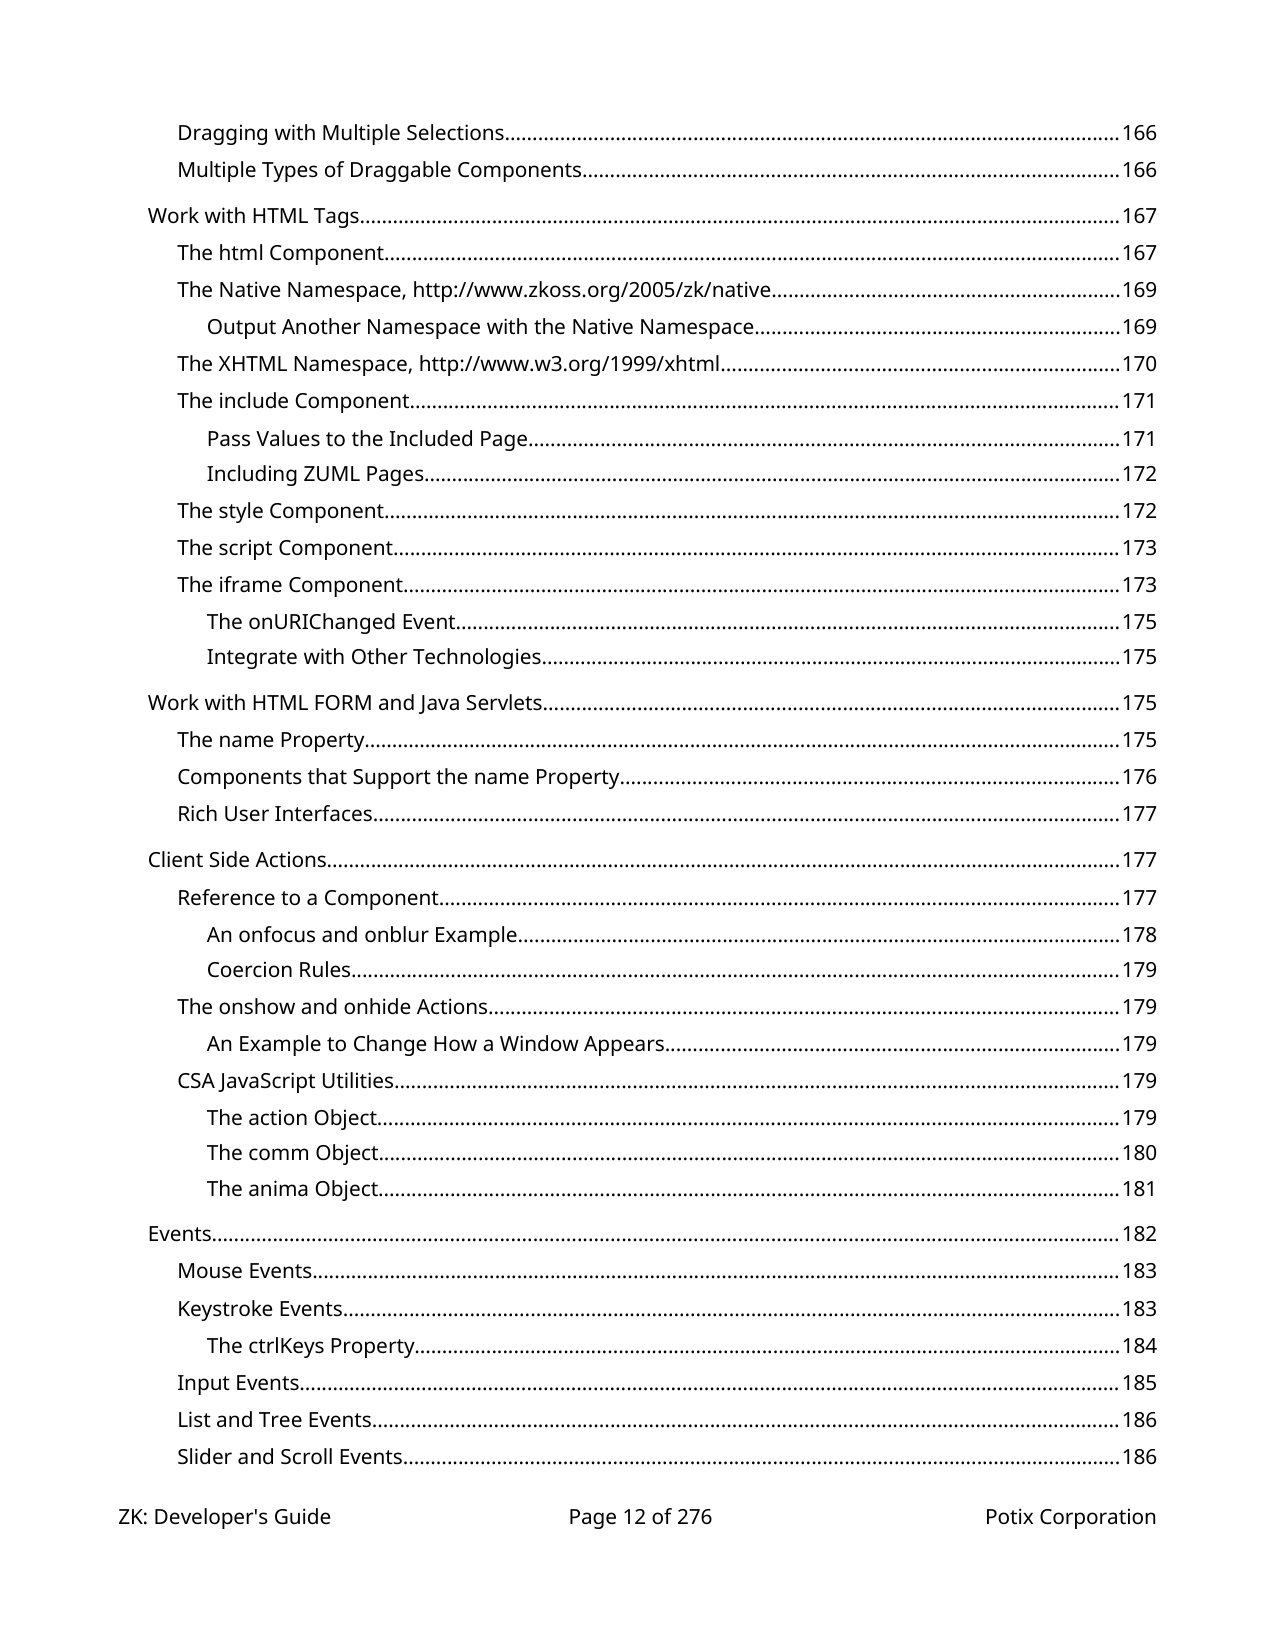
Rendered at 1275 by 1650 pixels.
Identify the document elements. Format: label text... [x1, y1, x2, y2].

text The Native Namespace, http://www.zkoss.org/2005/zk/native 169 [177, 275, 1157, 303]
text The anima Object 181 [207, 1174, 1157, 1202]
text The comm Object 180 [207, 1138, 1157, 1167]
text The onURIChanged Event 175 [207, 607, 1157, 635]
text Work with HTML Tags 167 [148, 201, 1157, 229]
text The iframe Component 173 [177, 570, 1157, 598]
text Pass Values to the Included Page 171 [207, 424, 1157, 452]
text The name Property 175 [177, 725, 1157, 754]
text The onshow and onhide Actions 179 [177, 992, 1157, 1020]
text Events 182 [148, 1219, 1157, 1248]
text Components that Support the name Property 176 [177, 762, 1157, 791]
text Multiple Types of Draggable Components 166 [177, 155, 1157, 183]
text Output Another Namespace with the Native Namespace 169 [207, 312, 1157, 341]
text Including ZUML Pages 172 [207, 459, 1157, 487]
text The style Component 172 [177, 496, 1157, 524]
text Integrate with Other Technologies 175 [207, 642, 1157, 671]
text The html Component 167 [177, 238, 1157, 266]
text An onfocus and onblur Example 178 [207, 920, 1157, 948]
text Mouse Events 183 [177, 1257, 1157, 1285]
text An Example to Change How a Window Appears 179 [207, 1029, 1157, 1057]
text Coercion Rules 179 [207, 955, 1157, 983]
text Rich User Interfaces 177 [177, 799, 1157, 828]
text The ctrlKeys Property 184 [207, 1331, 1157, 1359]
text Input Events 185 [177, 1368, 1157, 1396]
text Dragging with Multiple Selections 166 [177, 118, 1157, 146]
text Reference to a Component 177 [177, 883, 1157, 911]
text Slider and Scroll Events 186 [177, 1442, 1157, 1470]
text Client Side Actions 177 [148, 846, 1157, 874]
text The script Component 173 [177, 533, 1157, 561]
text CSA JavaScript Utilities 179 [177, 1066, 1157, 1094]
text The action Object 179 [207, 1103, 1157, 1131]
text The include Component 171 [177, 387, 1157, 415]
text The XHTML Namespace, http://www.w3.org/1999/xhtml 170 [177, 349, 1157, 378]
text List and Tree Events 186 [177, 1405, 1157, 1433]
text Work with HTML FORM and Java Servlets 175 [148, 688, 1157, 717]
text Keystroke Events 183 [177, 1294, 1157, 1322]
